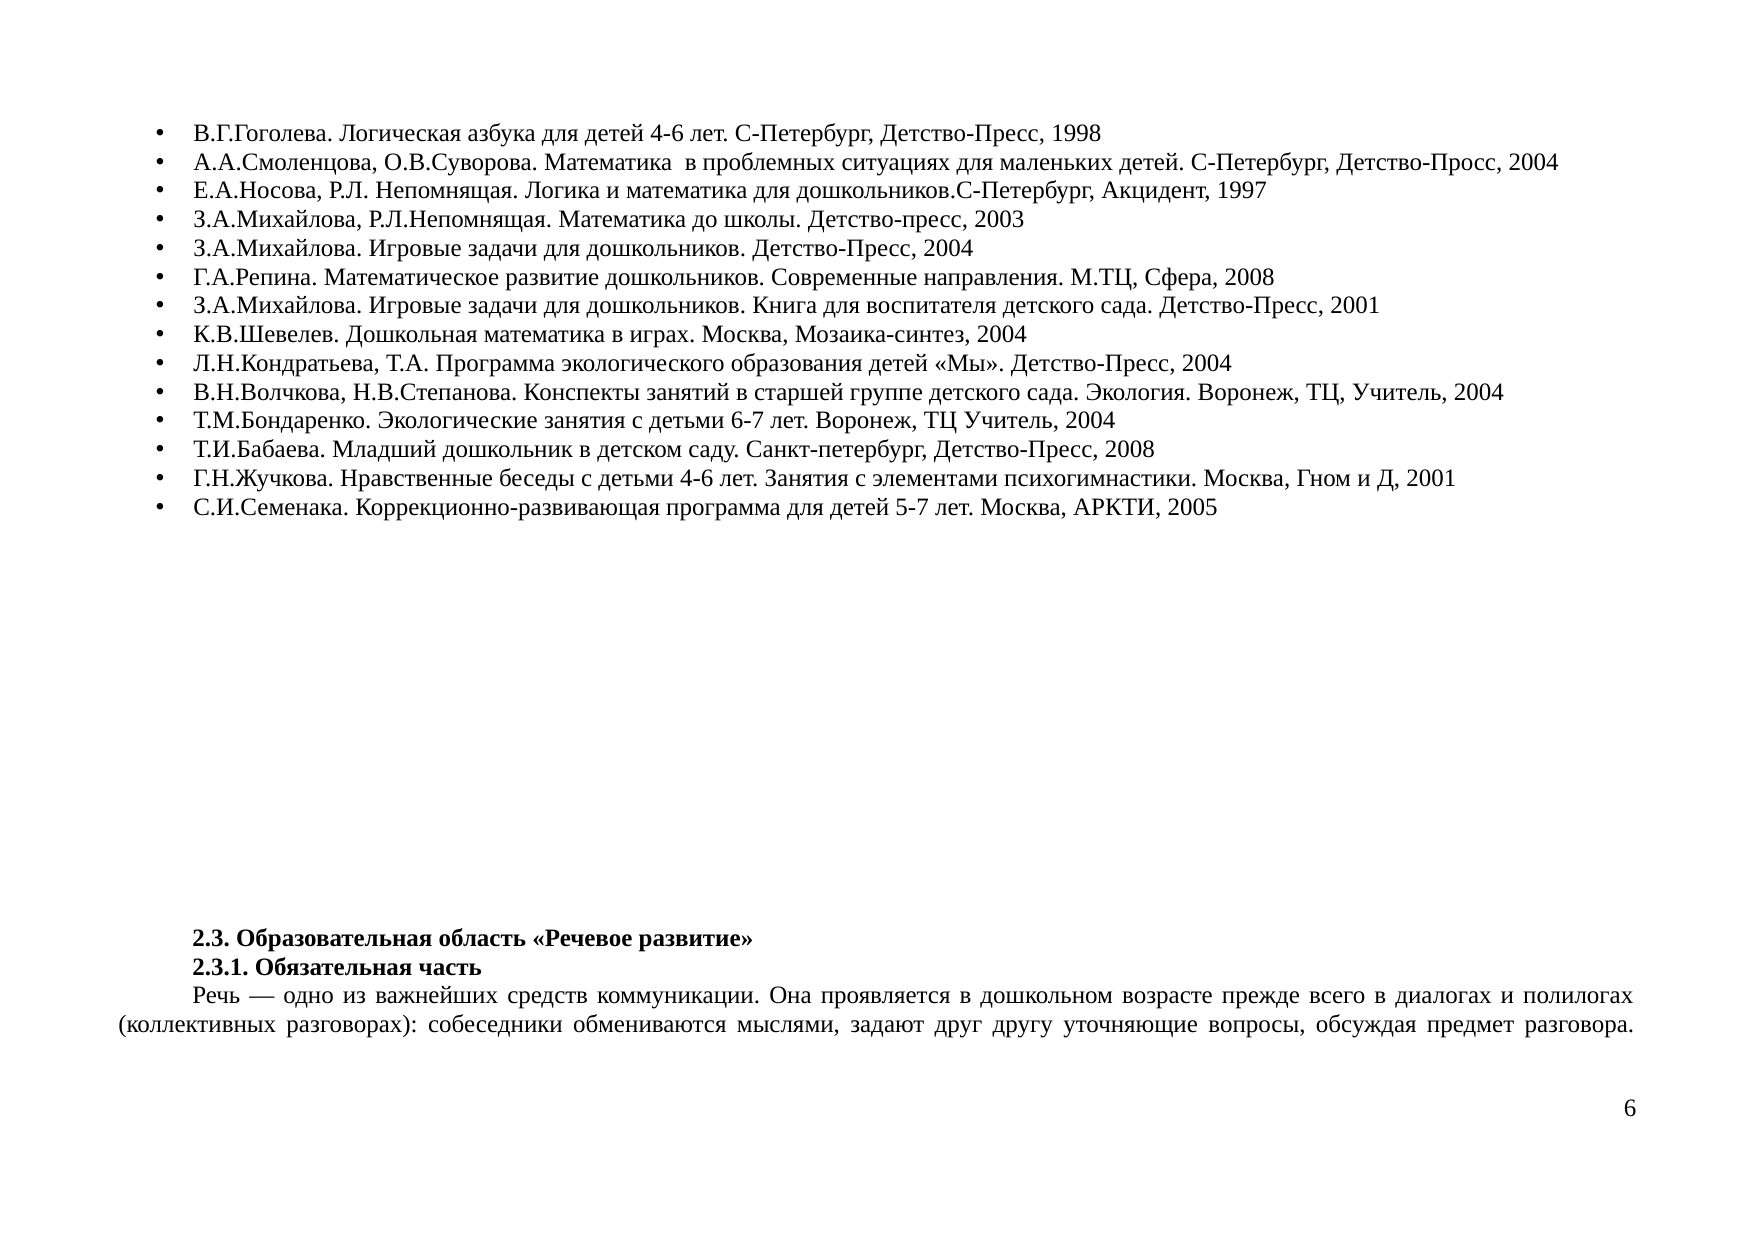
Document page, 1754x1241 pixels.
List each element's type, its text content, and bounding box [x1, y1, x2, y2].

list Л.Н.Кондратьева, Т.А. Программа экологического образования детей «Мы». Детство-Пресс, 2004 [156, 348, 1636, 377]
list С.И.Семенака. Коррекционно-развивающая программа для детей 5-7 лет. Москва, АРКТИ, 2005 [156, 492, 1636, 521]
list В.Н.Волчкова, Н.В.Степанова. Конспекты занятий в старшей группе детского сада. Экология. Воронеж, ТЦ, Учитель, 2004 [156, 377, 1636, 406]
list Т.М.Бондаренко. Экологические занятия с детьми 6-7 лет. Воронеж, ТЦ Учитель, 2004 [156, 406, 1636, 434]
list В.Г.Гоголева. Логическая азбука для детей 4-6 лет. С-Петербург, Детство-Пресс, 1998 [156, 118, 1636, 147]
list З.А.Михайлова, Р.Л.Непомнящая. Математика до школы. Детство-пресс, 2003 [156, 204, 1636, 233]
list Т.И.Бабаева. Младший дошкольник в детском саду. Санкт-петербург, Детство-Пресс, 2008 [156, 434, 1636, 463]
list А.А.Смоленцова, О.В.Суворова. Математика в проблемных ситуациях для маленьких детей. С-Петербург, Детство-Просс, 2004 [156, 147, 1636, 176]
list К.В.Шевелев. Дошкольная математика в играх. Москва, Мозаика-синтез, 2004 [156, 319, 1636, 348]
list Е.А.Носова, Р.Л. Непомнящая. Логика и математика для дошкольников.С-Петербург, Акцидент, 1997 [156, 176, 1636, 204]
text Речь — одно из важнейших средств коммуникации. Она проявляется в дошкольном возрасте прежде всего в диалогах и полилогах (коллективных разговорах): собеседники обмениваются мыслями, задают друг другу уточняющие вопросы, обсуждая предмет разговора. [118, 981, 1636, 1038]
text 2.3.1. Обязательная часть [118, 952, 1636, 981]
list З.А.Михайлова. Игровые задачи для дошкольников. Книга для воспитателя детского сада. Детство-Пресс, 2001 [156, 291, 1636, 319]
text 2.3. Образовательная область «Речевое развитие» [118, 923, 1636, 952]
list Г.А.Репина. Математическое развитие дошкольников. Современные направления. М.ТЦ, Сфера, 2008 [156, 262, 1636, 291]
list Г.Н.Жучкова. Нравственные беседы с детьми 4-6 лет. Занятия с элементами психогимнастики. Москва, Гном и Д, 2001 [156, 463, 1636, 492]
list З.А.Михайлова. Игровые задачи для дошкольников. Детство-Пресс, 2004 [156, 233, 1636, 262]
